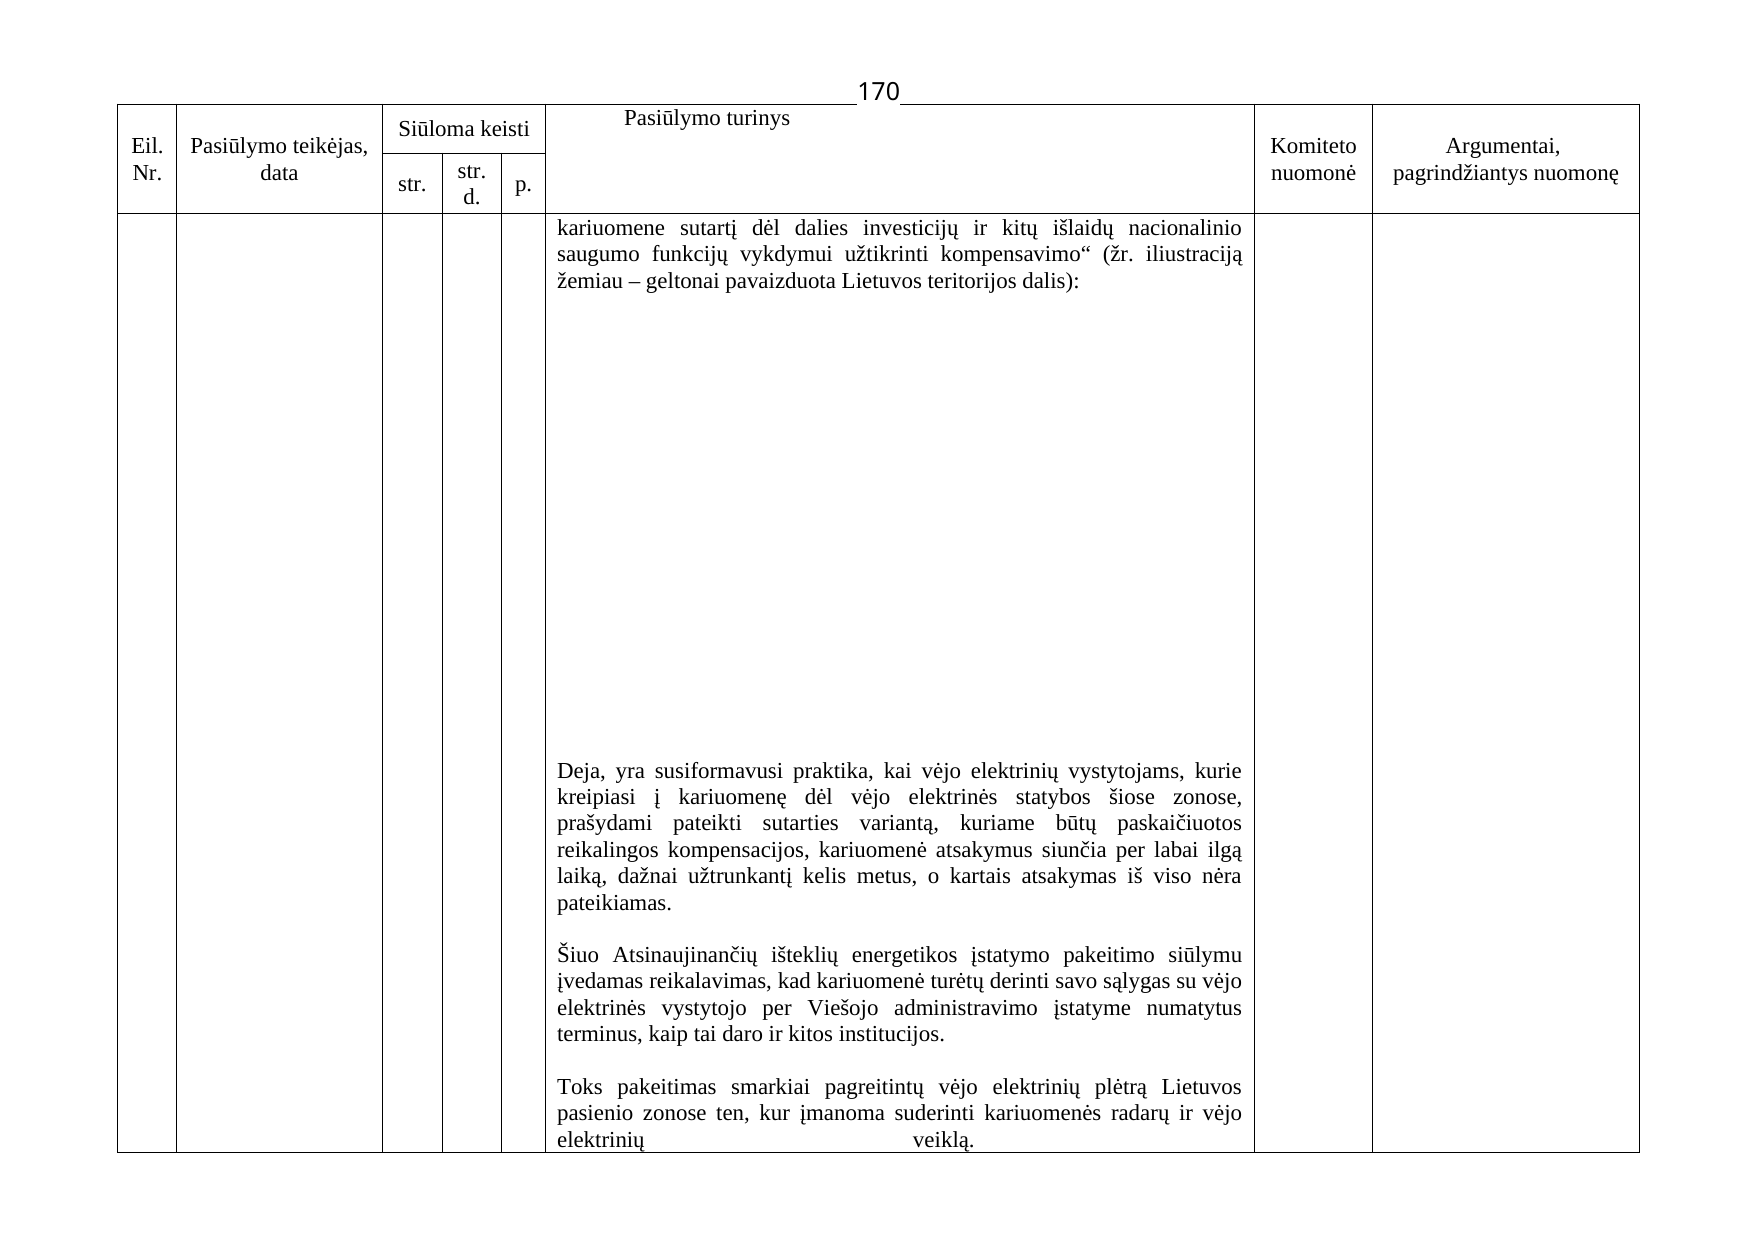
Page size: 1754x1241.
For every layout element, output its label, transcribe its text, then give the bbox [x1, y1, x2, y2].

table_header Komiteto nuomonė [1255, 105, 1372, 213]
table_cell p. [502, 154, 545, 213]
table_header Eil. Nr. [118, 105, 176, 213]
table_header Siūloma keisti [383, 105, 545, 153]
table_header Pasiūlymo teikėjas, data [177, 105, 382, 213]
table_header Argumentai, pagrindžiantys nuomonę [1373, 105, 1639, 213]
table_cell [502, 214, 545, 1152]
table_cell kariuomene sutartį dėl dalies investicijų ir kitų išlaidų nacionalinio saugumo funkcijų vykdymui užtikrinti kompensavimo“ (žr. iliustraciją žemiau – geltonai pavaizduota Lietuvos teritorijos dalis): Deja, yra susiformavusi praktika, kai vėjo elektrinių vystytojams, kurie kreipiasi į kariuomenę dėl vėjo elektrinės statybos šiose zonose, prašydami pateikti sutarties variantą, kuriame būtų paskaičiuotos reikalingos kompensacijos, kariuomenė atsakymus siunčia per labai ilgą laiką, dažnai užtrunkantį kelis metus, o kartais atsakymas iš viso nėra pateikiamas. Šiuo Atsinaujinančių išteklių energetikos įstatymo pakeitimo siūlymu įvedamas reikalavimas, kad kariuomenė turėtų derinti savo sąlygas su vėjo elektrinės vystytojo per Viešojo administravimo įstatyme numatytus terminus, kaip tai daro ir kitos institucijos. Toks pakeitimas smarkiai pagreitintų vėjo elektrinių plėtrą Lietuvos pasienio zonose ten, kur įmanoma suderinti kariuomenės radarų ir vėjo elektrinių veiklą. [546, 214, 1254, 1152]
table_cell [118, 214, 176, 1152]
table_cell [177, 214, 382, 1152]
table_cell [1255, 214, 1372, 1152]
table_header Pasiūlymo turinys [546, 105, 1254, 213]
table_cell str. d. [443, 154, 501, 213]
table_cell [443, 214, 501, 1152]
table_cell str. [383, 154, 442, 213]
table_cell [383, 214, 442, 1152]
table_cell [1373, 214, 1639, 1152]
